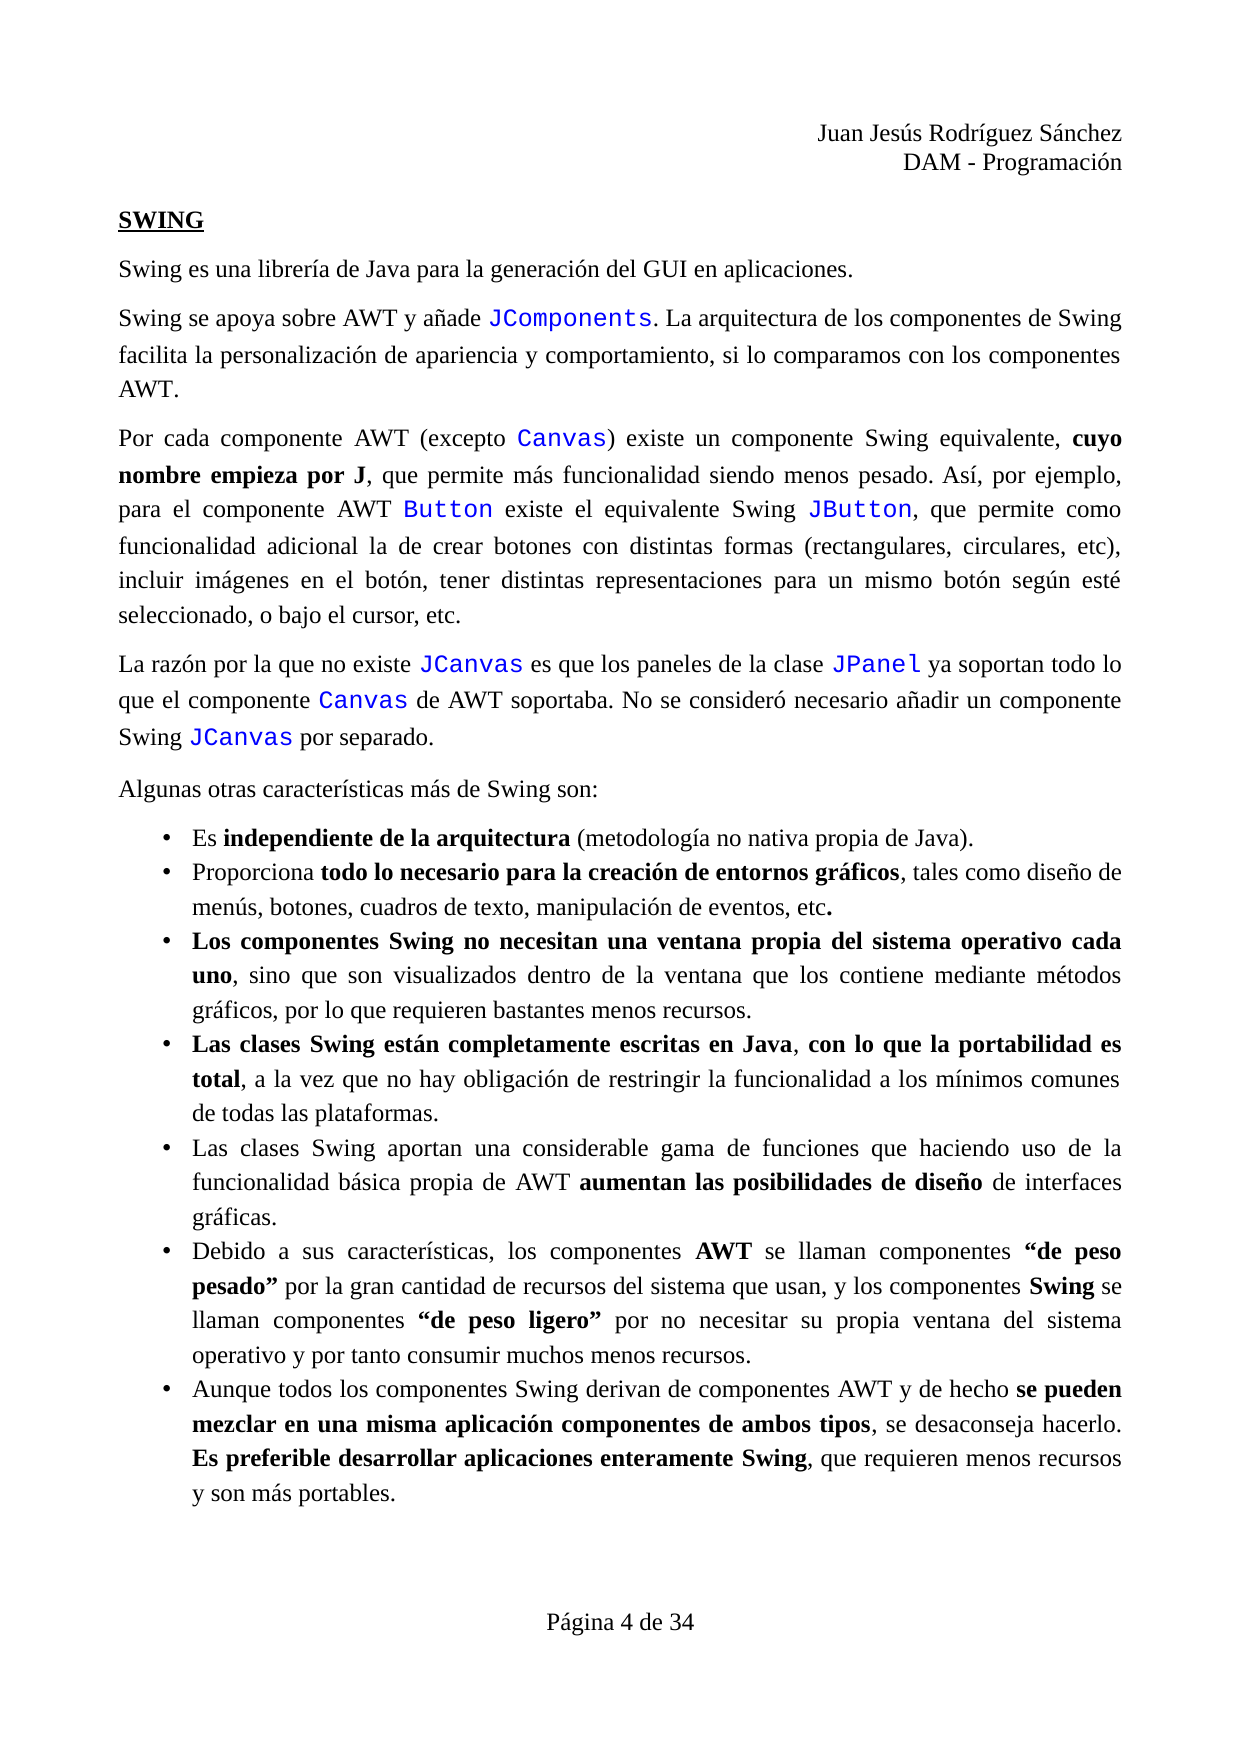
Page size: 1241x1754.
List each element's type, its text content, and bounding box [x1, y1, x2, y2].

list Los componentes Swing no necesitan una ventana propia del sistema operativo cada uno, sino que son visualizados dentro de la ventana que los contiene mediante métodos gráficos, por lo que requieren bastantes menos recursos. [162, 926, 1122, 1024]
list Debido a sus características, los componentes AWT se llaman componentes “de peso pesado” por la gran cantidad de recursos del sistema que usan, y los componentes Swing se llaman componentes “de peso ligero” por no necesitar su propia ventana del sistema operativo y por tanto consumir muchos menos recursos. [162, 1236, 1122, 1369]
list Proporciona todo lo necesario para la creación de entornos gráficos, tales como diseño de menús, botones, cuadros de texto, manipulación de eventos, etc. [162, 857, 1122, 920]
text La razón por la que no existe JCanvas es que los paneles de la clase JPanel ya soportan todo lo que el componente Canvas de AWT soportaba. No se consideró necesario añadir un componente Swing JCanvas por separado. [118, 649, 1122, 753]
text Por cada componente AWT (excepto Canvas) existe un componente Swing equivalente, cuyo nombre empieza por J, que permite más funcionalidad siendo menos pesado. Así, por ejemplo, para el componente AWT Button existe el equivalente Swing JButton, que permite como funcionalidad adicional la de crear botones con distintas formas (rectangulares, circulares, etc), incluir imágenes en el botón, tener distintas representaciones para un mismo botón según esté seleccionado, o bajo el cursor, etc. [118, 423, 1122, 629]
list Aunque todos los componentes Swing derivan de componentes AWT y de hecho se pueden mezclar en una misma aplicación componentes de ambos tipos, se desaconseja hacerlo. Es preferible desarrollar aplicaciones enteramente Swing, que requieren menos recursos y son más portables. [162, 1374, 1122, 1507]
text Algunas otras características más de Swing son: [118, 774, 1122, 802]
list Es independiente de la arquitectura (metodología no nativa propia de Java). [162, 823, 1122, 851]
list Las clases Swing están completamente escritas en Java, con lo que la portabilidad es total, a la vez que no hay obligación de restringir la funcionalidad a los mínimos comunes de todas las plataformas. [162, 1029, 1122, 1127]
text Swing se apoya sobre AWT y añade JComponents. La arquitectura de los componentes de Swing facilita la personalización de apariencia y comportamiento, si lo comparamos con los componentes AWT. [118, 303, 1122, 403]
list Las clases Swing aportan una considerable gama de funciones que haciendo uso de la funcionalidad básica propia de AWT aumentan las posibilidades de diseño de interfaces gráficas. [162, 1133, 1122, 1231]
text Swing es una librería de Java para la generación del GUI en aplicaciones. [118, 254, 1122, 283]
text SWING [118, 205, 1122, 234]
